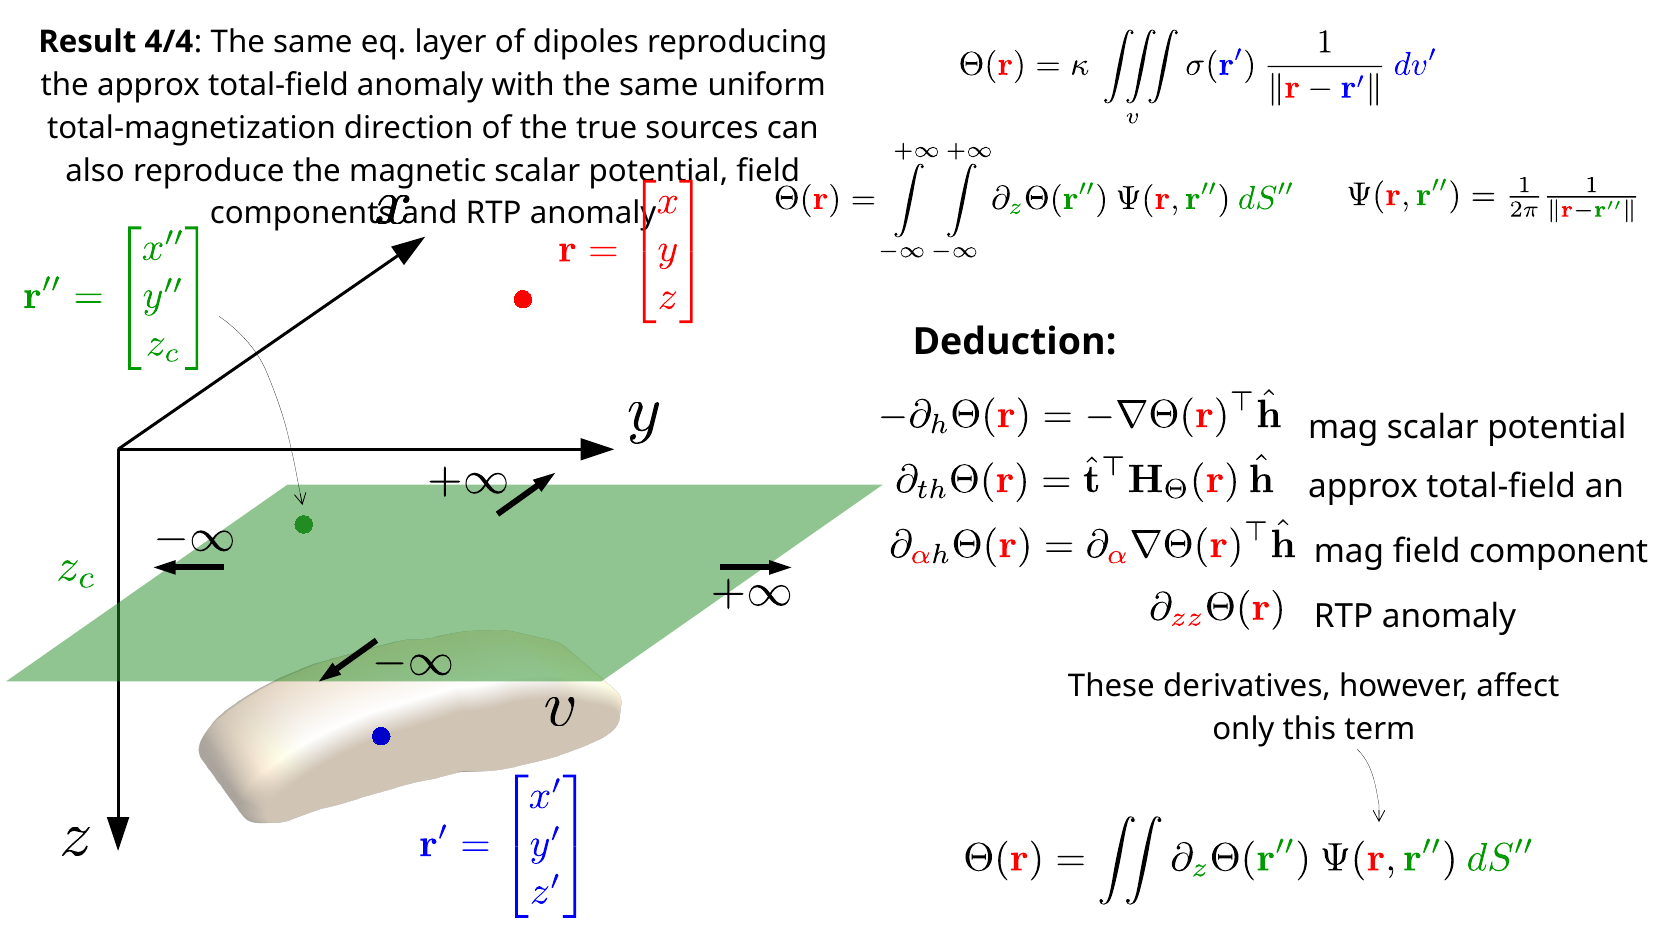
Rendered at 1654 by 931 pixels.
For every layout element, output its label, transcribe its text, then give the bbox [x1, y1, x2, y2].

picture [961, 814, 1534, 907]
picture [887, 517, 1298, 569]
picture [626, 402, 662, 444]
picture [151, 522, 238, 557]
text_box [514, 290, 532, 308]
picture [369, 646, 456, 681]
text_box Deduction: [897, 307, 1107, 364]
picture [417, 773, 591, 920]
picture [56, 560, 95, 588]
text_box approx total-field an [1293, 454, 1630, 507]
picture [893, 452, 1276, 504]
picture [374, 195, 413, 224]
picture [772, 141, 1294, 262]
picture [21, 224, 213, 372]
picture [958, 29, 1436, 124]
text_box mag scalar potential [1293, 395, 1628, 448]
text_box [372, 727, 391, 745]
text_box [5, 484, 883, 682]
text_box Result 4/4: The same eq. layer of dipoles reproducing the approx total-field anomaly with the same uniform total-magnetization direction of the true sources can also reproduce the magnetic scalar potential, field components and RTP anomaly [23, 11, 886, 254]
text_box mag field component [1299, 519, 1648, 572]
text_box RTP anomaly [1299, 584, 1523, 637]
picture [875, 387, 1284, 439]
picture [556, 178, 708, 325]
picture [1147, 588, 1288, 632]
picture [543, 697, 578, 726]
text_box These derivatives, however, affect only this term [1033, 655, 1595, 774]
picture [425, 464, 512, 499]
picture [59, 827, 93, 856]
picture [708, 576, 795, 612]
picture [1346, 177, 1637, 223]
